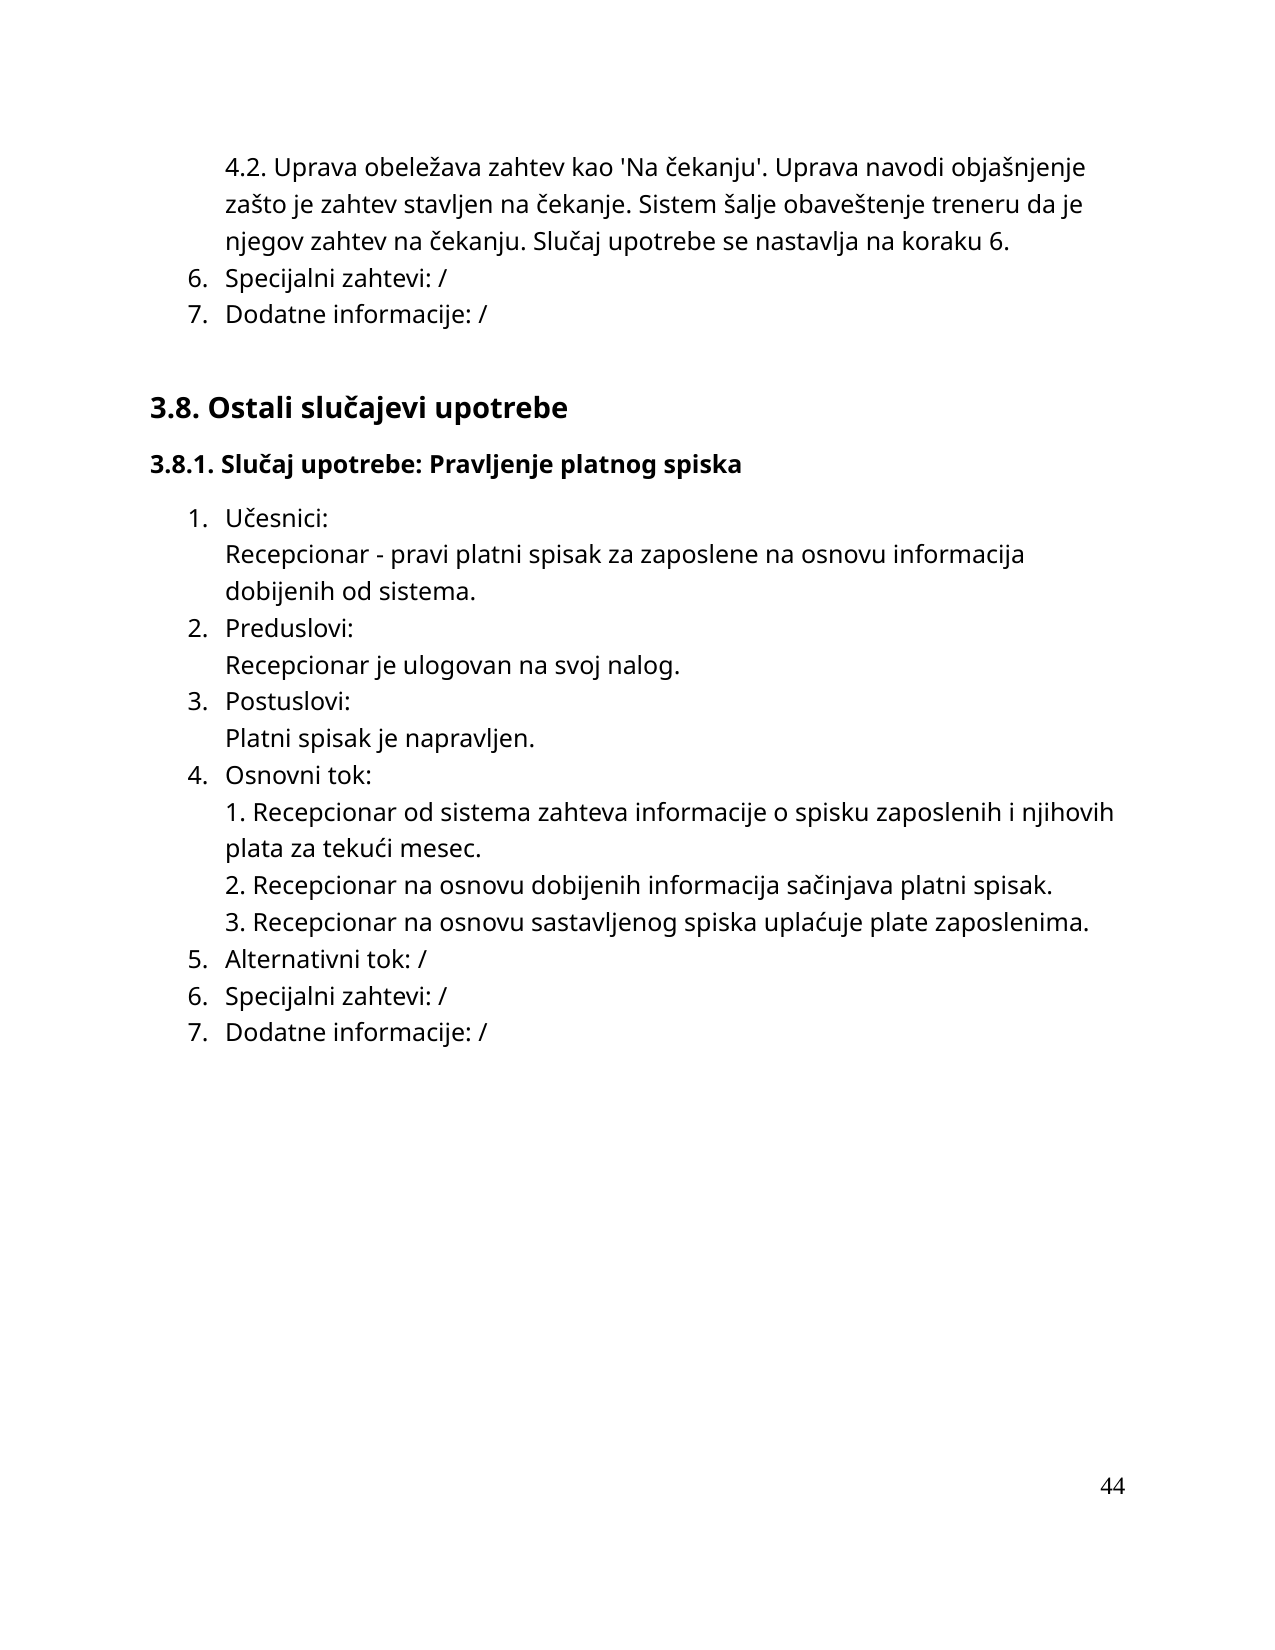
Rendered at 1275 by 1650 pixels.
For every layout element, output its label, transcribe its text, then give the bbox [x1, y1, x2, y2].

list Specijalni zahtevi: / [187, 978, 1125, 1012]
text 2. Recepcionar na osnovu dobijenih informacija sačinjava platni spisak. [225, 868, 1125, 902]
list Preduslovi: [187, 611, 1125, 644]
text 3.8.1. Slučaj upotrebe: Pravljenje platnog spiska [150, 447, 1125, 481]
list Dodatne informacije: / [187, 297, 1125, 331]
list Učesnici: [187, 500, 1125, 534]
list Dodatne informacije: / [187, 1015, 1125, 1049]
text 1. Recepcionar od sistema zahteva informacije o spisku zaposlenih i njihovih plata za tekući mesec. [225, 794, 1125, 865]
list Alternativni tok: / [187, 941, 1125, 976]
list Recepcionar - pravi platni spisak za zaposlene na osnovu informacija dobijenih od sistema. [225, 537, 1125, 608]
list 4.2. Uprava obeležava zahtev kao 'Na čekanju'. Uprava navodi objašnjenje zašto je zahtev stavljen na čekanje. Sistem šalje obaveštenje treneru da je njegov zahtev na čekanju. Slučaj upotrebe se nastavlja na koraku 6. [225, 150, 1125, 258]
list Specijalni zahtevi: / [187, 260, 1125, 294]
list Recepcionar je ulogovan na svoj nalog. [225, 647, 1125, 681]
text 3. Recepcionar na osnovu sastavljenog spiska uplaćuje plate zaposlenima. [225, 905, 1125, 939]
list Postuslovi: [187, 684, 1125, 718]
text 3.8. Ostali slučajevi upotrebe [150, 387, 1125, 427]
list Platni spisak je napravljen. [225, 721, 1125, 755]
list Osnovni tok: [187, 758, 1125, 792]
